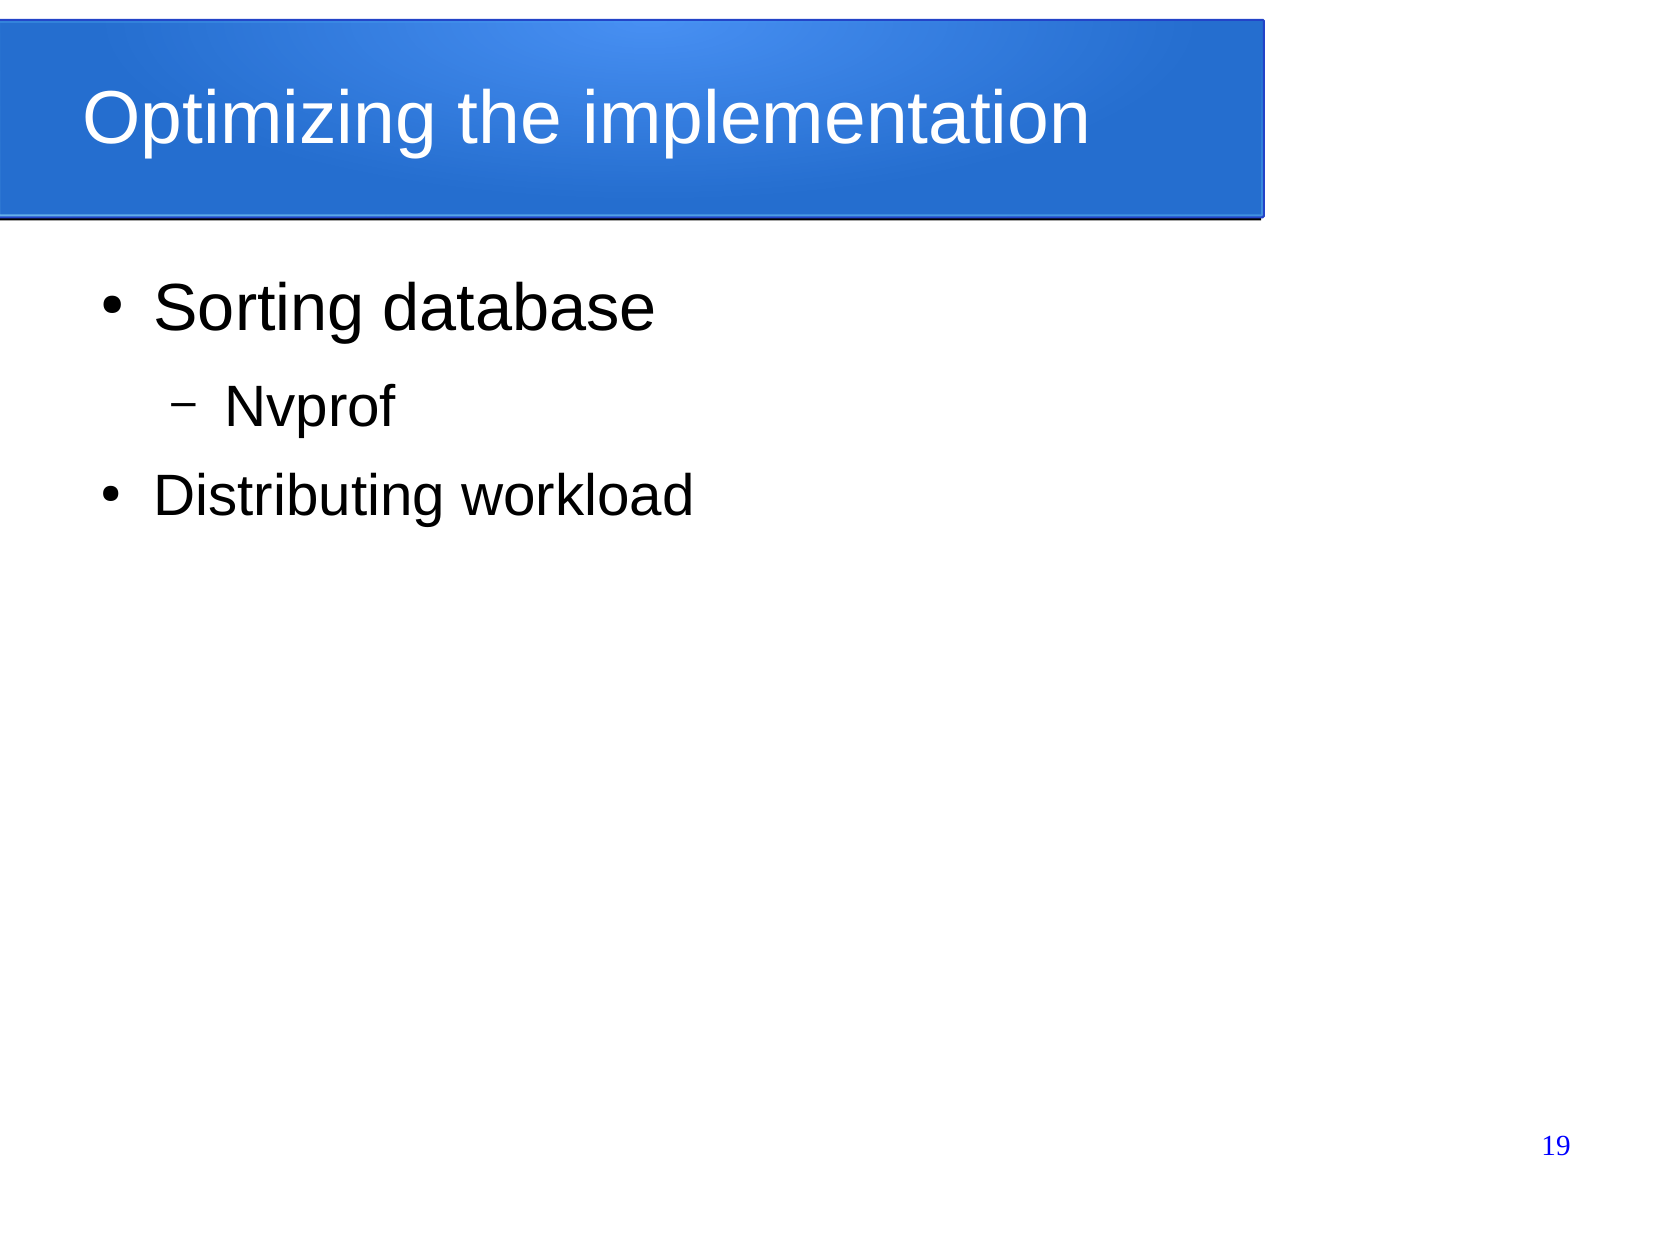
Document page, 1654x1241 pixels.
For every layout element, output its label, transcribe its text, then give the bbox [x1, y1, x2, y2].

list Sorting database Nvprof Distributing workload [82, 269, 1538, 1201]
title Optimizing the implementation [82, 25, 1250, 211]
